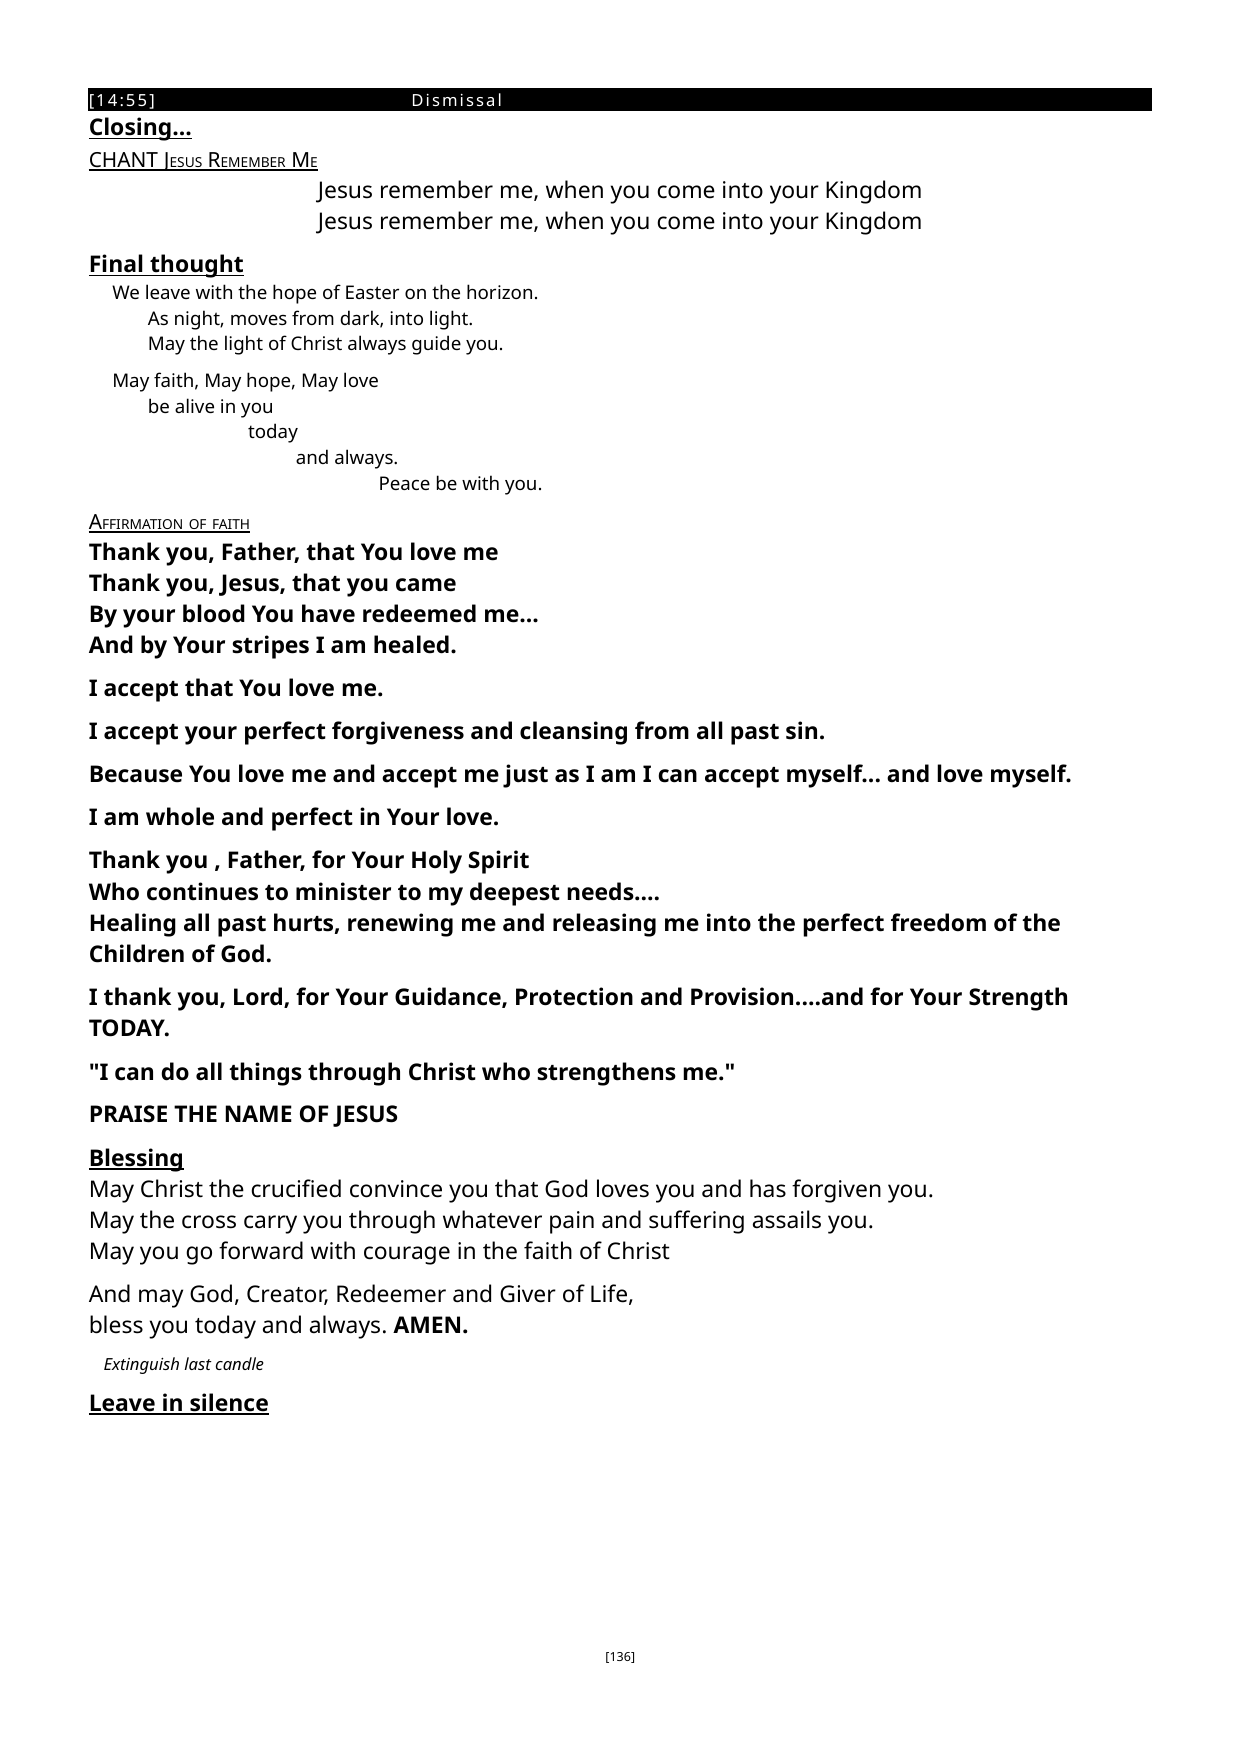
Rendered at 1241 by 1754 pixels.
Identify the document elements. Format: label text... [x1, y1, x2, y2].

subtitle Affirmation of faith [88, 507, 1152, 536]
subtitle Final thought [88, 248, 1152, 279]
text Thank you , Father, for Your Holy Spirit Who continues to minister to my deepest needs.... Healing all past hurts, renewing me and releasing me into the perfect freedom of the Children of God. [88, 844, 1152, 969]
subtitle Blessing [88, 1141, 1152, 1173]
subtitle Closing... [88, 111, 1152, 142]
text Thank you, Father, that You love me Thank you, Jesus, that you came By your blood You have redeemed me... And by Your stripes I am healed. [88, 536, 1152, 661]
text "I can do all things through Christ who strengthens me." [88, 1055, 1152, 1087]
text [14:55] Dismissal [88, 88, 1152, 111]
text May faith, May hope, May love be alive in you today and always. Peace be with you. [100, 368, 1140, 495]
text May Christ the crucified convince you that God loves you and has forgiven you. May the cross carry you through whatever pain and suffering assails you. May you go forward with courage in the faith of Christ [88, 1173, 1152, 1266]
text Extinguish last candle [103, 1352, 1152, 1375]
text I thank you, Lord, for Your Guidance, Protection and Provision....and for Your Strength TODAY. [88, 981, 1152, 1044]
text Because You love me and accept me just as I am I can accept myself... and love myself. [88, 758, 1152, 789]
text Jesus remember me, when you come into your Kingdom Jesus remember me, when you come into your Kingdom [88, 174, 1152, 236]
text We leave with the hope of Easter on the horizon. As night, moves from dark, into light. May the light of Christ always guide you. [100, 279, 1140, 356]
text PRAISE THE NAME OF JESUS [88, 1098, 1152, 1130]
text I accept your perfect forgiveness and cleansing from all past sin. [88, 715, 1152, 747]
subtitle Leave in silence [88, 1387, 1152, 1418]
text And may God, Creator, Redeemer and Giver of Life, bless you today and always. AMEN. [88, 1278, 1152, 1341]
subtitle CHANT Jesus Remember Me [88, 145, 1152, 174]
text I am whole and perfect in Your love. [88, 801, 1152, 833]
text I accept that You love me. [88, 672, 1152, 703]
